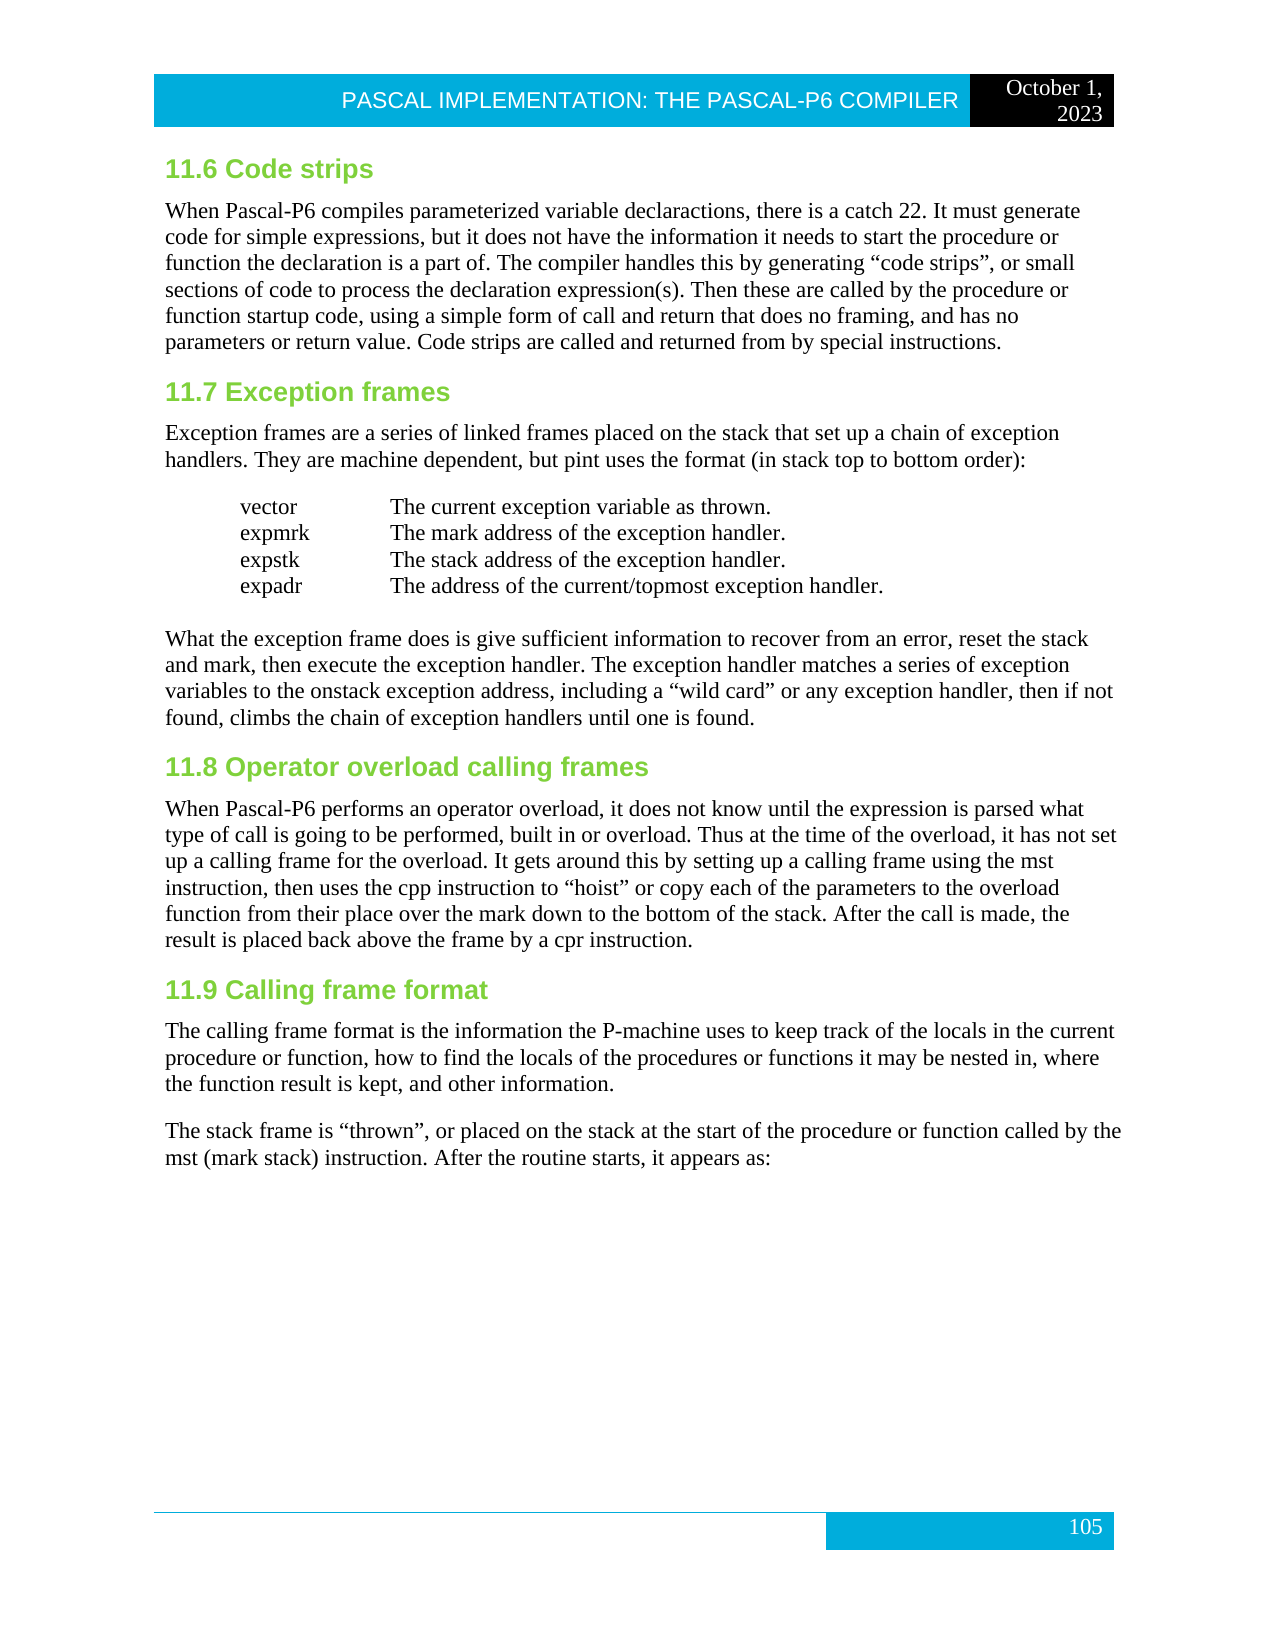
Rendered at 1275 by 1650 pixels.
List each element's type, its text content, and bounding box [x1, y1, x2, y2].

subtitle Exception frames [165, 376, 1125, 407]
subtitle Code strips [165, 153, 1125, 184]
text The calling frame format is the information the P-machine uses to keep track of the locals in the current procedure or function, how to find the locals of the procedures or functions it may be nested in, where the function result is kept, and other information. [165, 1017, 1125, 1096]
subtitle Operator overload calling frames [165, 751, 1125, 782]
text The stack frame is “thrown”, or placed on the stack at the start of the procedure or function called by the mst (mark stack) instruction. After the routine starts, it appears as: [165, 1117, 1125, 1170]
text When Pascal-P6 compiles parameterized variable declaractions, there is a catch 22. It must generate code for simple expressions, but it does not have the information it needs to start the procedure or function the declaration is a part of. The compiler handles this by generating “code strips”, or small sections of code to process the declaration expression(s). Then these are called by the procedure or function startup code, using a simple form of call and return that does no framing, and has no parameters or return value. Code strips are called and returned from by special instructions. [165, 197, 1125, 355]
text When Pascal-P6 performs an operator overload, it does not know until the expression is parsed what type of call is going to be performed, built in or overload. Thus at the time of the overload, it has not set up a calling frame for the overload. It gets around this by setting up a calling frame using the mst instruction, then uses the cpp instruction to “hoist” or copy each of the parameters to the overload function from their place over the mark down to the bottom of the stack. After the call is made, the result is placed back above the frame by a cpr instruction. [165, 795, 1125, 953]
text What the exception frame does is give sufficient information to recover from an error, reset the stack and mark, then execute the exception handler. The exception handler matches a series of exception variables to the onstack exception address, including a “wild card” or any exception handler, then if not found, climbs the chain of exception handlers until one is found. [165, 625, 1125, 730]
text expmrk The mark address of the exception handler. [165, 519, 1125, 546]
subtitle Calling frame format [165, 974, 1125, 1005]
text Exception frames are a series of linked frames placed on the stack that set up a chain of exception handlers. They are machine dependent, but pint uses the format (in stack top to bottom order): [165, 419, 1125, 472]
text expstk The stack address of the exception handler. [165, 546, 1125, 572]
text expadr The address of the current/topmost exception handler. [165, 572, 1125, 598]
text vector The current exception variable as thrown. [165, 493, 1125, 519]
